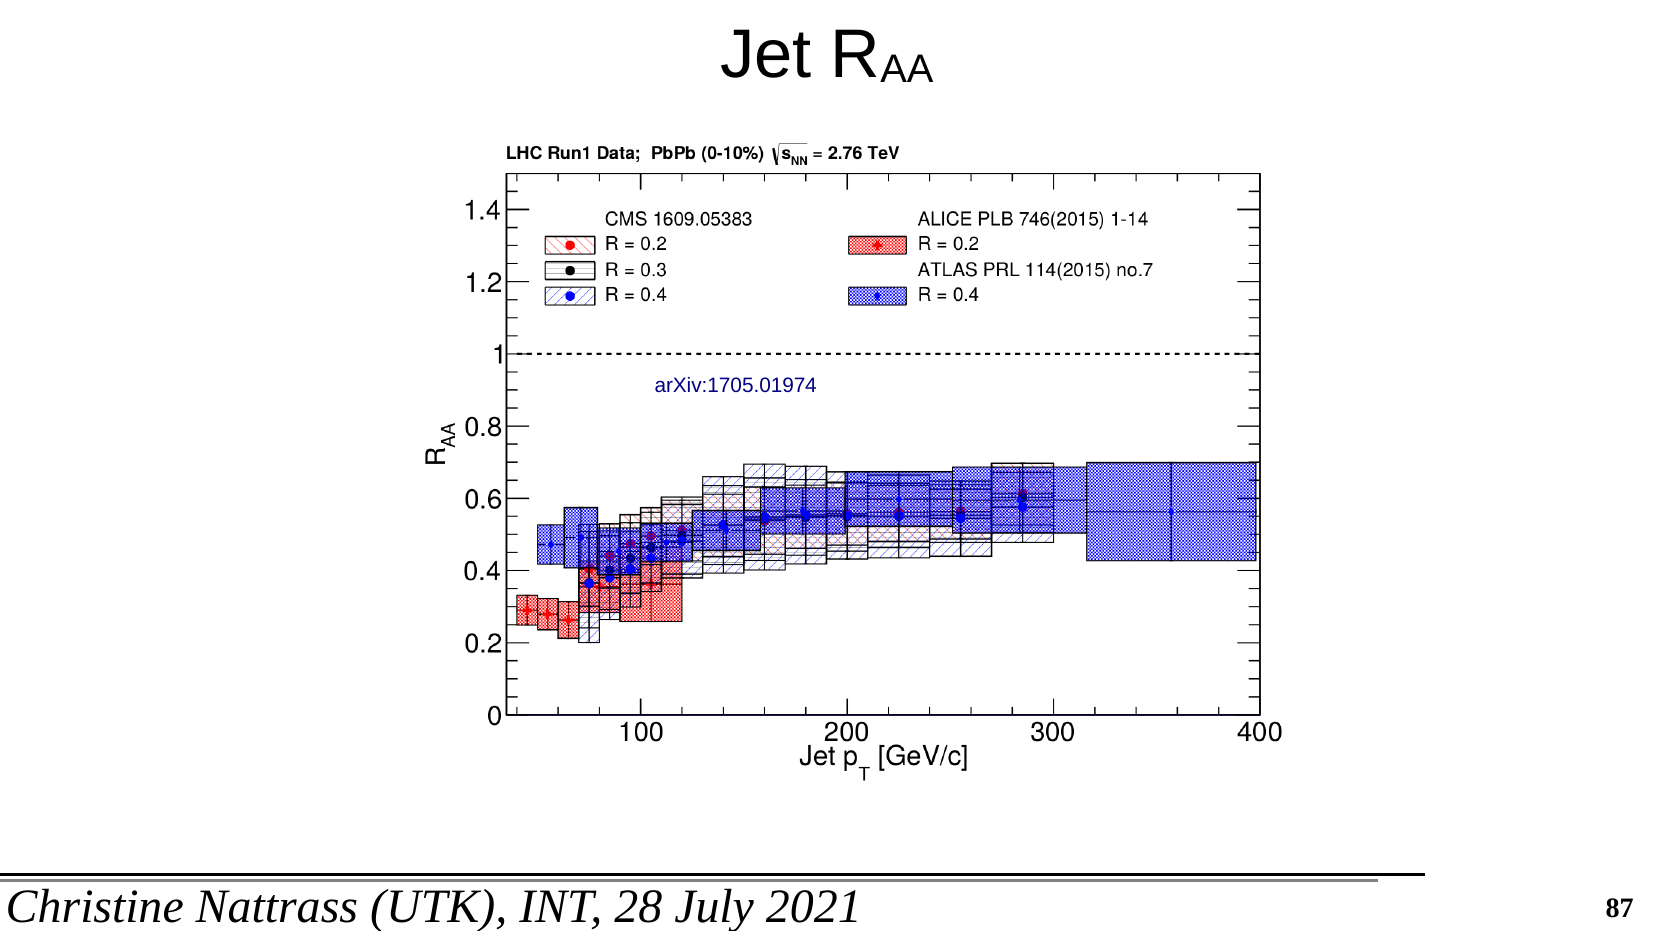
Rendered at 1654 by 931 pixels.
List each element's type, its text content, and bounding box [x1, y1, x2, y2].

title Jet RAA [82, 0, 1571, 121]
picture [412, 106, 1354, 782]
text_box arXiv:1705.01974 [634, 366, 832, 405]
